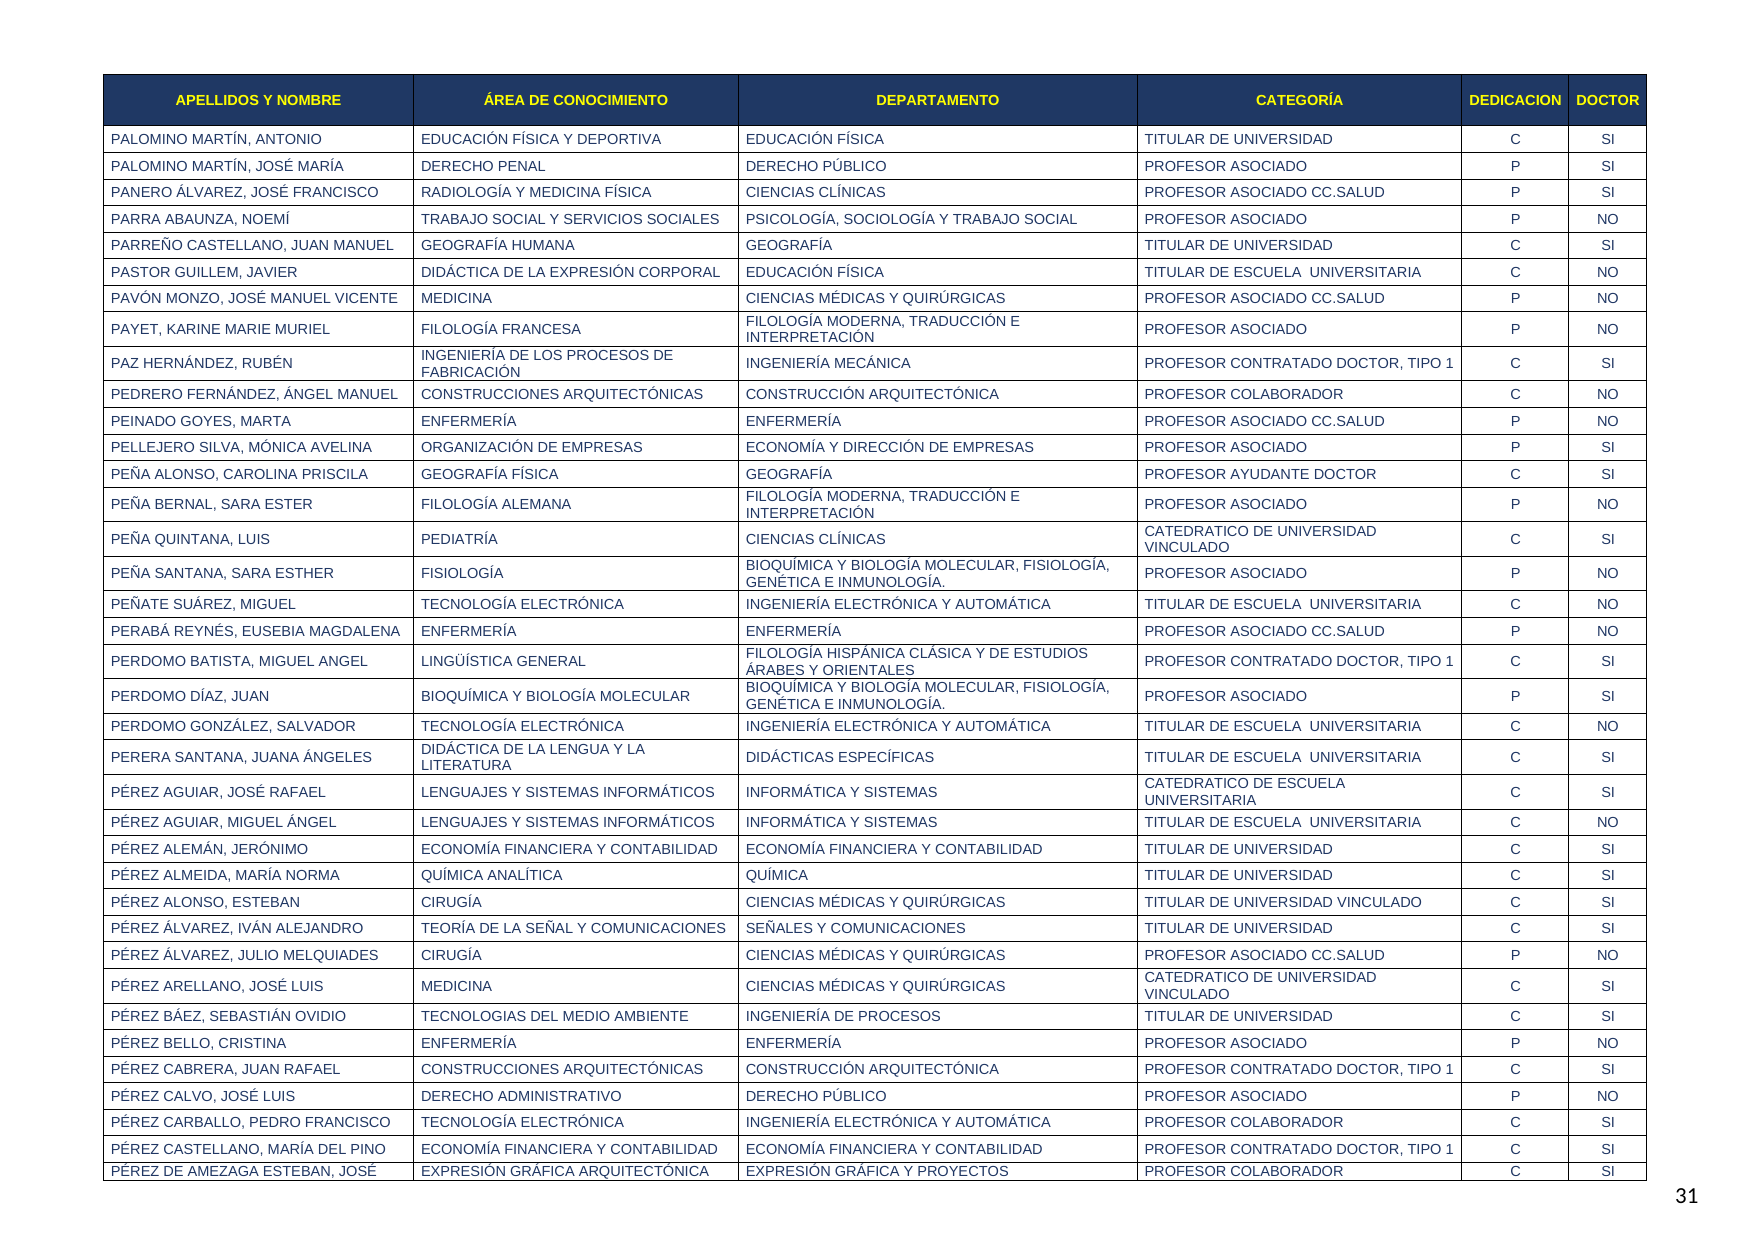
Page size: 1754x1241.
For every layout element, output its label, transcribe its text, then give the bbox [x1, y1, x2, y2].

table_cell EXPRESIÓN GRÁFICA Y PROYECTOS [739, 1163, 1137, 1180]
table_cell P [1462, 153, 1568, 178]
table_cell PÉREZ ALEMÁN, JERÓNIMO [104, 836, 413, 862]
table_cell PROFESOR AYUDANTE DOCTOR [1138, 461, 1461, 487]
table_cell SI [1569, 740, 1646, 774]
table_cell PÉREZ AGUIAR, JOSÉ RAFAEL [104, 775, 413, 808]
table_cell CONSTRUCCIÓN ARQUITECTÓNICA [739, 381, 1137, 407]
table_cell FILOLOGÍA HISPÁNICA CLÁSICA Y DE ESTUDIOS ÁRABES Y ORIENTALES [739, 645, 1137, 678]
table_cell C [1462, 1163, 1568, 1180]
table_cell GEOGRAFÍA HUMANA [414, 233, 738, 258]
table_cell SI [1569, 1110, 1646, 1135]
table_cell TITULAR DE ESCUELA UNIVERSITARIA [1138, 810, 1461, 835]
table_cell PÉREZ BELLO, CRISTINA [104, 1030, 413, 1056]
table_cell NO [1569, 557, 1646, 590]
table_cell C [1462, 381, 1568, 407]
table_cell P [1462, 435, 1568, 460]
table_cell CATEDRATICO DE ESCUELA UNIVERSITARIA [1138, 775, 1461, 808]
table_cell TITULAR DE UNIVERSIDAD VINCULADO [1138, 889, 1461, 915]
table_cell PÉREZ ALMEIDA, MARÍA NORMA [104, 863, 413, 888]
table_cell PÉREZ BÁEZ, SEBASTIÁN OVIDIO [104, 1004, 413, 1029]
table_cell PEDRERO FERNÁNDEZ, ÁNGEL MANUEL [104, 381, 413, 407]
table_cell PROFESOR ASOCIADO [1138, 312, 1461, 346]
table_cell DIDÁCTICA DE LA LENGUA Y LA LITERATURA [414, 740, 738, 774]
table_cell PROFESOR COLABORADOR [1138, 381, 1461, 407]
table_cell NO [1569, 1030, 1646, 1056]
table_cell ENFERMERÍA [739, 408, 1137, 433]
table_cell C [1462, 740, 1568, 774]
table_cell INGENIERÍA ELECTRÓNICA Y AUTOMÁTICA [739, 714, 1137, 739]
table_cell PROFESOR ASOCIADO [1138, 1030, 1461, 1056]
table_cell P [1462, 618, 1568, 643]
table_cell C [1462, 645, 1568, 678]
table_cell PROFESOR ASOCIADO [1138, 488, 1461, 521]
table_cell C [1462, 775, 1568, 808]
table_cell SI [1569, 180, 1646, 205]
table_cell CIENCIAS MÉDICAS Y QUIRÚRGICAS [739, 889, 1137, 915]
table_cell PARRA ABAUNZA, NOEMÍ [104, 206, 413, 232]
table_cell CIENCIAS MÉDICAS Y QUIRÚRGICAS [739, 942, 1137, 968]
table_cell SI [1569, 435, 1646, 460]
table_cell NO [1569, 942, 1646, 968]
table_cell C [1462, 836, 1568, 862]
table_cell P [1462, 286, 1568, 311]
table_cell CONSTRUCCIONES ARQUITECTÓNICAS [414, 381, 738, 407]
table_cell P [1462, 1083, 1568, 1109]
table_cell TECNOLOGÍA ELECTRÓNICA [414, 1110, 738, 1135]
table_cell TRABAJO SOCIAL Y SERVICIOS SOCIALES [414, 206, 738, 232]
table_cell TITULAR DE UNIVERSIDAD [1138, 836, 1461, 862]
table_cell INGENIERÍA MECÁNICA [739, 347, 1137, 380]
table_cell SI [1569, 679, 1646, 713]
table_cell NO [1569, 488, 1646, 521]
table_cell PÉREZ CALVO, JOSÉ LUIS [104, 1083, 413, 1109]
table_cell INGENIERÍA ELECTRÓNICA Y AUTOMÁTICA [739, 591, 1137, 617]
table_cell CIENCIAS MÉDICAS Y QUIRÚRGICAS [739, 286, 1137, 311]
table_cell QUÍMICA [739, 863, 1137, 888]
table_cell PROFESOR ASOCIADO [1138, 557, 1461, 590]
table_cell SI [1569, 863, 1646, 888]
table_cell QUÍMICA ANALÍTICA [414, 863, 738, 888]
table_cell C [1462, 1110, 1568, 1135]
table_cell PROFESOR ASOCIADO CC.SALUD [1138, 408, 1461, 433]
table_cell C [1462, 126, 1568, 152]
table_cell C [1462, 863, 1568, 888]
table_cell PÉREZ AGUIAR, MIGUEL ÁNGEL [104, 810, 413, 835]
table_cell MEDICINA [414, 286, 738, 311]
table_cell PÉREZ CARBALLO, PEDRO FRANCISCO [104, 1110, 413, 1135]
table_cell PERDOMO GONZÁLEZ, SALVADOR [104, 714, 413, 739]
table_cell CIENCIAS CLÍNICAS [739, 522, 1137, 556]
table_cell SI [1569, 1004, 1646, 1029]
table_cell P [1462, 312, 1568, 346]
table_header ÁREA DE CONOCIMIENTO [414, 75, 738, 125]
table_header CATEGORÍA [1138, 75, 1461, 125]
table_cell P [1462, 942, 1568, 968]
table_cell PAVÓN MONZO, JOSÉ MANUEL VICENTE [104, 286, 413, 311]
table_cell TECNOLOGÍA ELECTRÓNICA [414, 714, 738, 739]
table_cell NO [1569, 714, 1646, 739]
table_cell C [1462, 522, 1568, 556]
table_cell PROFESOR CONTRATADO DOCTOR, TIPO 1 [1138, 645, 1461, 678]
table_cell DIDÁCTICAS ESPECÍFICAS [739, 740, 1137, 774]
table_cell P [1462, 1030, 1568, 1056]
table_cell SI [1569, 969, 1646, 1002]
table_cell TITULAR DE UNIVERSIDAD [1138, 126, 1461, 152]
table_cell ENFERMERÍA [414, 618, 738, 643]
table_cell PERDOMO DÍAZ, JUAN [104, 679, 413, 713]
table_cell PROFESOR CONTRATADO DOCTOR, TIPO 1 [1138, 1057, 1461, 1082]
table_cell PROFESOR ASOCIADO CC.SALUD [1138, 286, 1461, 311]
table_cell PROFESOR COLABORADOR [1138, 1163, 1461, 1180]
table_cell TECNOLOGIAS DEL MEDIO AMBIENTE [414, 1004, 738, 1029]
table_cell TITULAR DE ESCUELA UNIVERSITARIA [1138, 591, 1461, 617]
table_cell PROFESOR ASOCIADO CC.SALUD [1138, 180, 1461, 205]
table_cell PÉREZ ARELLANO, JOSÉ LUIS [104, 969, 413, 1002]
table_cell CATEDRATICO DE UNIVERSIDAD VINCULADO [1138, 522, 1461, 556]
table_cell P [1462, 180, 1568, 205]
table_cell GEOGRAFÍA [739, 461, 1137, 487]
table_cell CONSTRUCCIONES ARQUITECTÓNICAS [414, 1057, 738, 1082]
table_cell PEÑA ALONSO, CAROLINA PRISCILA [104, 461, 413, 487]
table_cell EDUCACIÓN FÍSICA [739, 259, 1137, 285]
table_cell DERECHO PENAL [414, 153, 738, 178]
table_cell PÉREZ DE AMEZAGA ESTEBAN, JOSÉ [104, 1163, 413, 1180]
table_cell PEÑA SANTANA, SARA ESTHER [104, 557, 413, 590]
table_header APELLIDOS Y NOMBRE [104, 75, 413, 125]
table_cell SI [1569, 1057, 1646, 1082]
table_header DOCTOR [1569, 75, 1646, 125]
table_cell SI [1569, 836, 1646, 862]
table_cell SI [1569, 1163, 1646, 1180]
table_cell ECONOMÍA FINANCIERA Y CONTABILIDAD [739, 1136, 1137, 1162]
table_cell PASTOR GUILLEM, JAVIER [104, 259, 413, 285]
table_cell CONSTRUCCIÓN ARQUITECTÓNICA [739, 1057, 1137, 1082]
table_cell C [1462, 591, 1568, 617]
table_cell SI [1569, 522, 1646, 556]
table_cell BIOQUÍMICA Y BIOLOGÍA MOLECULAR [414, 679, 738, 713]
table_cell SI [1569, 916, 1646, 941]
table_cell C [1462, 969, 1568, 1002]
table_cell ENFERMERÍA [414, 408, 738, 433]
table_cell INFORMÁTICA Y SISTEMAS [739, 775, 1137, 808]
table_cell PROFESOR ASOCIADO [1138, 679, 1461, 713]
table_cell C [1462, 714, 1568, 739]
table_cell PAZ HERNÁNDEZ, RUBÉN [104, 347, 413, 380]
table_cell CIENCIAS MÉDICAS Y QUIRÚRGICAS [739, 969, 1137, 1002]
table_cell LINGÜÍSTICA GENERAL [414, 645, 738, 678]
table_cell PERDOMO BATISTA, MIGUEL ANGEL [104, 645, 413, 678]
table_cell PROFESOR ASOCIADO [1138, 206, 1461, 232]
table_cell PÉREZ CASTELLANO, MARÍA DEL PINO [104, 1136, 413, 1162]
table_cell PEINADO GOYES, MARTA [104, 408, 413, 433]
table_header DEPARTAMENTO [739, 75, 1137, 125]
table_cell SI [1569, 461, 1646, 487]
table_cell PÉREZ ALONSO, ESTEBAN [104, 889, 413, 915]
table_cell SI [1569, 233, 1646, 258]
table_cell ECONOMÍA FINANCIERA Y CONTABILIDAD [414, 836, 738, 862]
table_cell BIOQUÍMICA Y BIOLOGÍA MOLECULAR, FISIOLOGÍA, GENÉTICA E INMUNOLOGÍA. [739, 557, 1137, 590]
table_cell PROFESOR COLABORADOR [1138, 1110, 1461, 1135]
table_cell NO [1569, 259, 1646, 285]
table_cell PEÑA QUINTANA, LUIS [104, 522, 413, 556]
table_cell NO [1569, 1083, 1646, 1109]
table_cell LENGUAJES Y SISTEMAS INFORMÁTICOS [414, 810, 738, 835]
table_cell SI [1569, 126, 1646, 152]
table_cell PANERO ÁLVAREZ, JOSÉ FRANCISCO [104, 180, 413, 205]
table_cell TITULAR DE ESCUELA UNIVERSITARIA [1138, 714, 1461, 739]
table_cell EXPRESIÓN GRÁFICA ARQUITECTÓNICA [414, 1163, 738, 1180]
table_cell CIENCIAS CLÍNICAS [739, 180, 1137, 205]
table_cell CATEDRATICO DE UNIVERSIDAD VINCULADO [1138, 969, 1461, 1002]
table_cell C [1462, 1057, 1568, 1082]
table_cell BIOQUÍMICA Y BIOLOGÍA MOLECULAR, FISIOLOGÍA, GENÉTICA E INMUNOLOGÍA. [739, 679, 1137, 713]
table_cell NO [1569, 408, 1646, 433]
table_cell ECONOMÍA FINANCIERA Y CONTABILIDAD [739, 836, 1137, 862]
table_cell SI [1569, 1136, 1646, 1162]
table_cell NO [1569, 591, 1646, 617]
table_cell SI [1569, 347, 1646, 380]
table_cell FILOLOGÍA FRANCESA [414, 312, 738, 346]
table_cell PEÑATE SUÁREZ, MIGUEL [104, 591, 413, 617]
table_cell DERECHO ADMINISTRATIVO [414, 1083, 738, 1109]
table_cell PARREÑO CASTELLANO, JUAN MANUEL [104, 233, 413, 258]
table_cell INGENIERÍA DE LOS PROCESOS DE FABRICACIÓN [414, 347, 738, 380]
table_cell PÉREZ ÁLVAREZ, JULIO MELQUIADES [104, 942, 413, 968]
table_cell DERECHO PÚBLICO [739, 153, 1137, 178]
table_cell PÉREZ CABRERA, JUAN RAFAEL [104, 1057, 413, 1082]
table_cell GEOGRAFÍA [739, 233, 1137, 258]
table_cell ECONOMÍA Y DIRECCIÓN DE EMPRESAS [739, 435, 1137, 460]
table_cell C [1462, 347, 1568, 380]
table_cell P [1462, 408, 1568, 433]
table_cell LENGUAJES Y SISTEMAS INFORMÁTICOS [414, 775, 738, 808]
table_cell ECONOMÍA FINANCIERA Y CONTABILIDAD [414, 1136, 738, 1162]
table_cell C [1462, 233, 1568, 258]
table_cell TITULAR DE ESCUELA UNIVERSITARIA [1138, 740, 1461, 774]
table_cell TITULAR DE UNIVERSIDAD [1138, 916, 1461, 941]
table_cell NO [1569, 312, 1646, 346]
table_cell C [1462, 1136, 1568, 1162]
table_cell P [1462, 679, 1568, 713]
table_cell ENFERMERÍA [739, 1030, 1137, 1056]
table_cell C [1462, 259, 1568, 285]
table_cell INGENIERÍA ELECTRÓNICA Y AUTOMÁTICA [739, 1110, 1137, 1135]
table_cell FILOLOGÍA MODERNA, TRADUCCIÓN E INTERPRETACIÓN [739, 312, 1137, 346]
table_header DEDICACION [1462, 75, 1568, 125]
table_cell GEOGRAFÍA FÍSICA [414, 461, 738, 487]
table_cell TEORÍA DE LA SEÑAL Y COMUNICACIONES [414, 916, 738, 941]
table_cell PALOMINO MARTÍN, JOSÉ MARÍA [104, 153, 413, 178]
table_cell NO [1569, 286, 1646, 311]
table_cell PROFESOR ASOCIADO CC.SALUD [1138, 942, 1461, 968]
table_cell TECNOLOGÍA ELECTRÓNICA [414, 591, 738, 617]
table_cell EDUCACIÓN FÍSICA [739, 126, 1137, 152]
table_cell PAYET, KARINE MARIE MURIEL [104, 312, 413, 346]
table_cell P [1462, 557, 1568, 590]
table_cell EDUCACIÓN FÍSICA Y DEPORTIVA [414, 126, 738, 152]
table_cell C [1462, 889, 1568, 915]
table_cell P [1462, 488, 1568, 521]
table_cell ENFERMERÍA [739, 618, 1137, 643]
table_cell PROFESOR CONTRATADO DOCTOR, TIPO 1 [1138, 1136, 1461, 1162]
table_cell PÉREZ ÁLVAREZ, IVÁN ALEJANDRO [104, 916, 413, 941]
table_cell SI [1569, 775, 1646, 808]
table_cell DIDÁCTICA DE LA EXPRESIÓN CORPORAL [414, 259, 738, 285]
table_cell ORGANIZACIÓN DE EMPRESAS [414, 435, 738, 460]
table_cell C [1462, 1004, 1568, 1029]
table_cell C [1462, 810, 1568, 835]
table_cell TITULAR DE UNIVERSIDAD [1138, 1004, 1461, 1029]
table_cell RADIOLOGÍA Y MEDICINA FÍSICA [414, 180, 738, 205]
table_cell PROFESOR ASOCIADO [1138, 153, 1461, 178]
table_cell TITULAR DE UNIVERSIDAD [1138, 233, 1461, 258]
table_cell NO [1569, 206, 1646, 232]
table_cell MEDICINA [414, 969, 738, 1002]
table_cell NO [1569, 381, 1646, 407]
table_cell P [1462, 206, 1568, 232]
table_cell PROFESOR ASOCIADO [1138, 1083, 1461, 1109]
table_cell TITULAR DE UNIVERSIDAD [1138, 863, 1461, 888]
table_cell PEDIATRÍA [414, 522, 738, 556]
table_cell NO [1569, 810, 1646, 835]
table_cell SI [1569, 889, 1646, 915]
table_cell TITULAR DE ESCUELA UNIVERSITARIA [1138, 259, 1461, 285]
table_cell FILOLOGÍA ALEMANA [414, 488, 738, 521]
table_cell C [1462, 916, 1568, 941]
table_cell PROFESOR CONTRATADO DOCTOR, TIPO 1 [1138, 347, 1461, 380]
table_cell PEÑA BERNAL, SARA ESTER [104, 488, 413, 521]
table_cell PROFESOR ASOCIADO CC.SALUD [1138, 618, 1461, 643]
table_cell DERECHO PÚBLICO [739, 1083, 1137, 1109]
table_cell FILOLOGÍA MODERNA, TRADUCCIÓN E INTERPRETACIÓN [739, 488, 1137, 521]
table_cell SI [1569, 645, 1646, 678]
table_cell FISIOLOGÍA [414, 557, 738, 590]
table_cell SI [1569, 153, 1646, 178]
table_cell ENFERMERÍA [414, 1030, 738, 1056]
table_cell SEÑALES Y COMUNICACIONES [739, 916, 1137, 941]
table_cell C [1462, 461, 1568, 487]
table_cell PROFESOR ASOCIADO [1138, 435, 1461, 460]
table_cell PERABÁ REYNÉS, EUSEBIA MAGDALENA [104, 618, 413, 643]
table_cell CIRUGÍA [414, 889, 738, 915]
table_cell PERERA SANTANA, JUANA ÁNGELES [104, 740, 413, 774]
table_cell INGENIERÍA DE PROCESOS [739, 1004, 1137, 1029]
table_cell PELLEJERO SILVA, MÓNICA AVELINA [104, 435, 413, 460]
table_cell CIRUGÍA [414, 942, 738, 968]
table_cell PSICOLOGÍA, SOCIOLOGÍA Y TRABAJO SOCIAL [739, 206, 1137, 232]
table_cell PALOMINO MARTÍN, ANTONIO [104, 126, 413, 152]
table_cell INFORMÁTICA Y SISTEMAS [739, 810, 1137, 835]
table_cell NO [1569, 618, 1646, 643]
